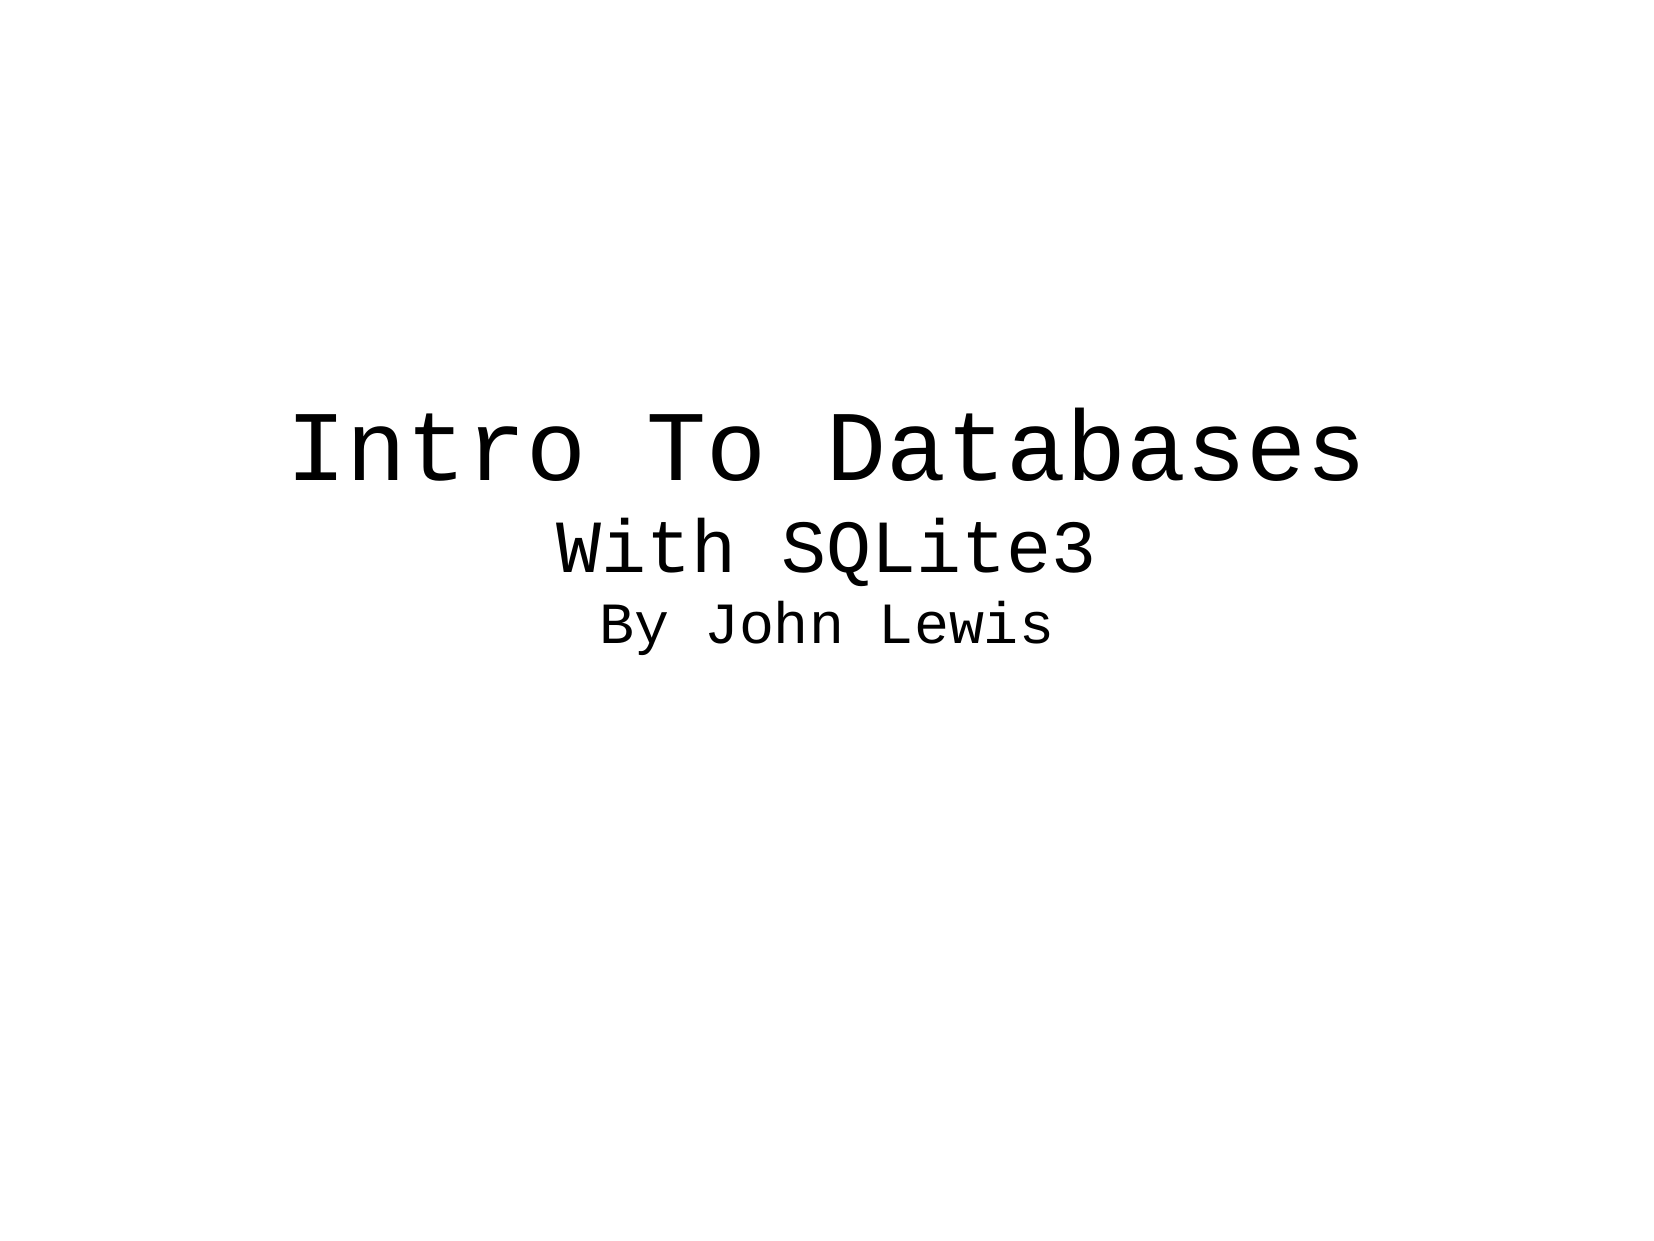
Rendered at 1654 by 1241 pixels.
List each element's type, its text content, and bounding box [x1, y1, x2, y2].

subtitle Intro To Databases With SQLite3 By John Lewis [82, 49, 1571, 1010]
